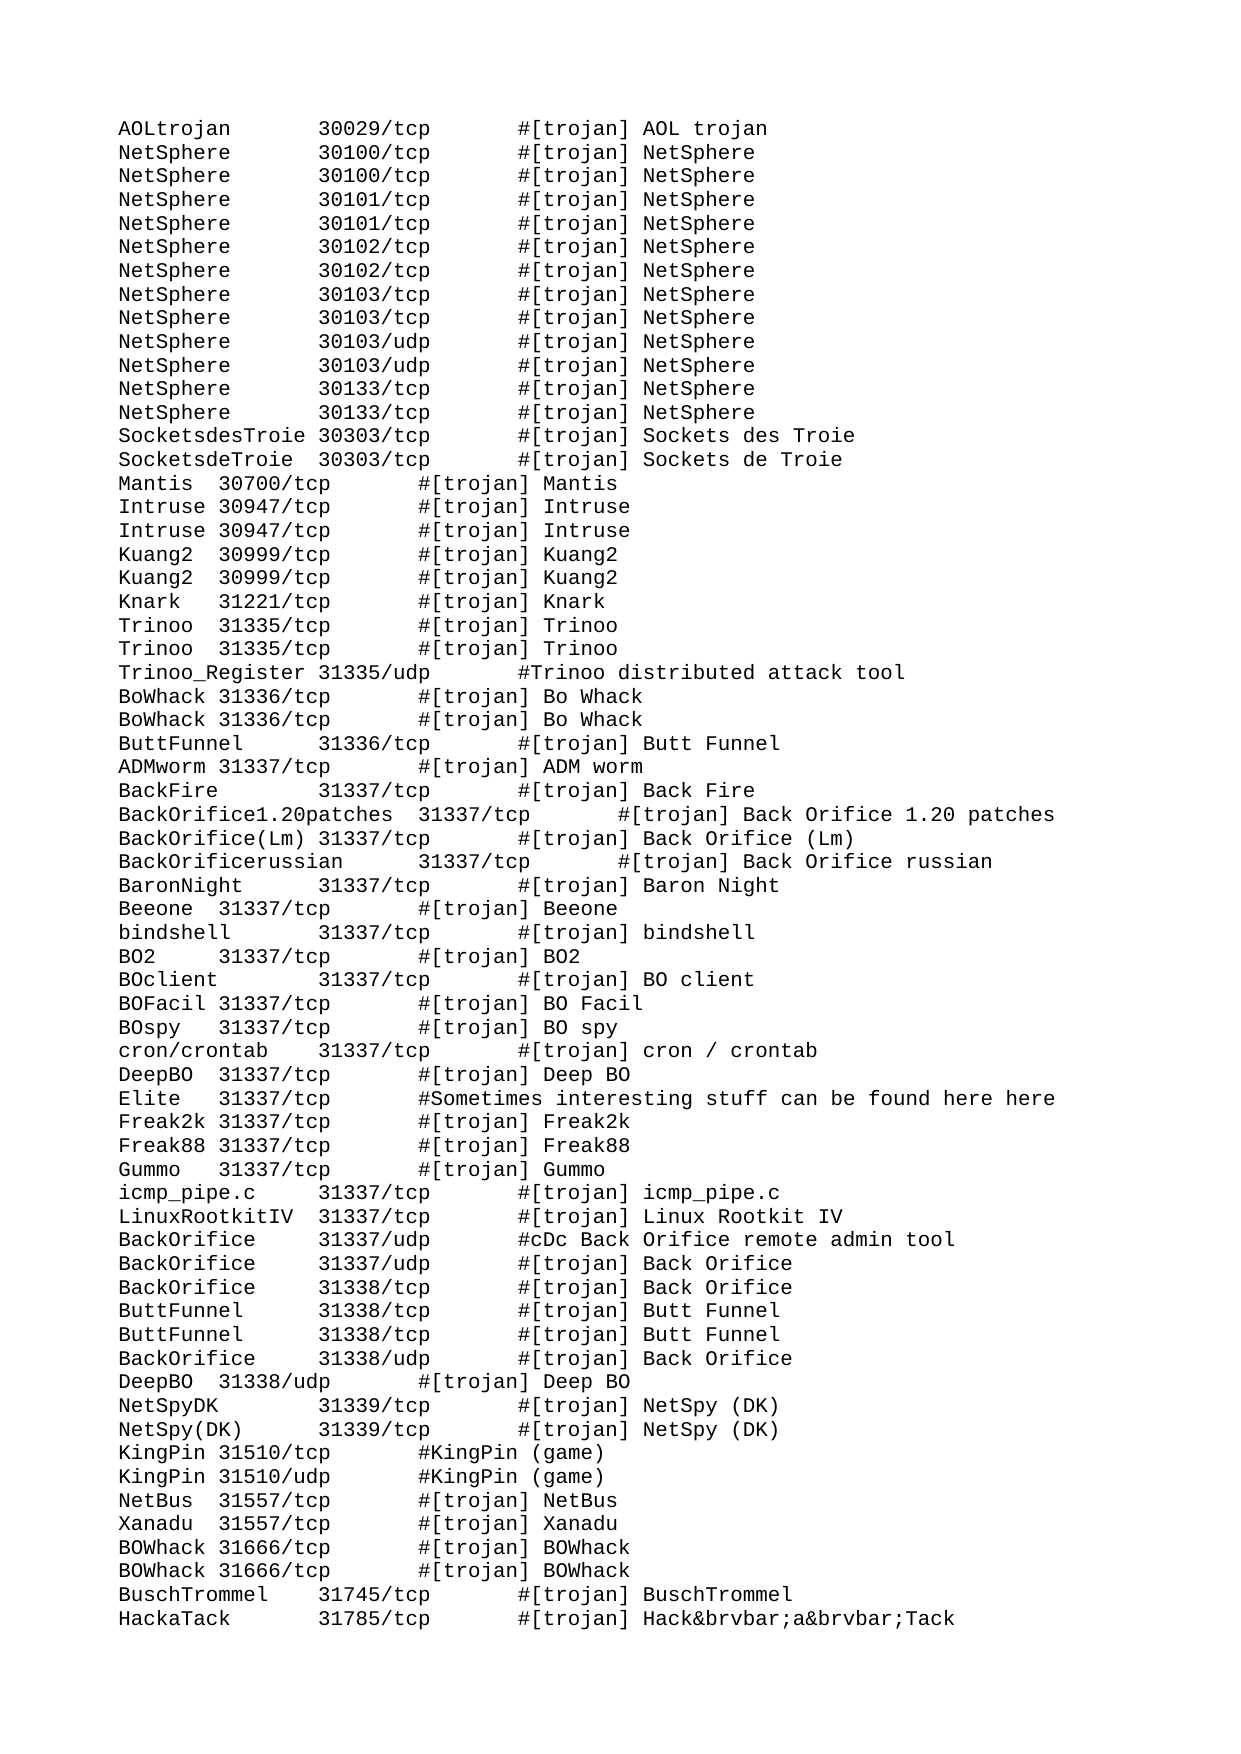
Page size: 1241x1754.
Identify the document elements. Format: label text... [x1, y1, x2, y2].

text Trinoo 31335/tcp #[trojan] Trinoo [118, 638, 1122, 662]
text bindshell 31337/tcp #[trojan] bindshell [118, 922, 1122, 946]
text NetSphere 30102/tcp #[trojan] NetSphere [118, 236, 1122, 260]
text DeepBO 31338/udp #[trojan] Deep BO [118, 1371, 1122, 1395]
text ADMworm 31337/tcp #[trojan] ADM worm [118, 757, 1122, 780]
text cron/crontab 31337/tcp #[trojan] cron / crontab [118, 1040, 1122, 1064]
text Kuang2 30999/tcp #[trojan] Kuang2 [118, 567, 1122, 591]
text Freak88 31337/tcp #[trojan] Freak88 [118, 1135, 1122, 1158]
text BoWhack 31336/tcp #[trojan] Bo Whack [118, 709, 1122, 733]
text BackOrifice 31338/udp #[trojan] Back Orifice [118, 1348, 1122, 1371]
text NetSphere 30133/tcp #[trojan] NetSphere [118, 378, 1122, 402]
text NetSpy(DK) 31339/tcp #[trojan] NetSpy (DK) [118, 1419, 1122, 1442]
text SocketsdesTroie 30303/tcp #[trojan] Sockets des Troie [118, 426, 1122, 449]
text Gummo 31337/tcp #[trojan] Gummo [118, 1158, 1122, 1182]
text AOLtrojan 30029/tcp #[trojan] AOL trojan [118, 118, 1122, 142]
text BOWhack 31666/tcp #[trojan] BOWhack [118, 1561, 1122, 1584]
text ButtFunnel 31336/tcp #[trojan] Butt Funnel [118, 733, 1122, 757]
text BackOrifice 31337/udp #cDc Back Orifice remote admin tool [118, 1229, 1122, 1253]
text Trinoo_Register 31335/udp #Trinoo distributed attack tool [118, 662, 1122, 686]
text NetSphere 30101/tcp #[trojan] NetSphere [118, 213, 1122, 236]
text BoWhack 31336/tcp #[trojan] Bo Whack [118, 686, 1122, 709]
text NetSphere 30133/tcp #[trojan] NetSphere [118, 402, 1122, 426]
text SocketsdeTroie 30303/tcp #[trojan] Sockets de Troie [118, 449, 1122, 473]
text BackOrifice 31337/udp #[trojan] Back Orifice [118, 1253, 1122, 1277]
text Kuang2 30999/tcp #[trojan] Kuang2 [118, 544, 1122, 567]
text NetSphere 30100/tcp #[trojan] NetSphere [118, 165, 1122, 189]
text NetSphere 30102/tcp #[trojan] NetSphere [118, 260, 1122, 284]
text BackOrificerussian 31337/tcp #[trojan] Back Orifice russian [118, 851, 1122, 875]
text DeepBO 31337/tcp #[trojan] Deep BO [118, 1064, 1122, 1088]
text Intruse 30947/tcp #[trojan] Intruse [118, 496, 1122, 520]
text KingPin 31510/udp #KingPin (game) [118, 1466, 1122, 1489]
text ButtFunnel 31338/tcp #[trojan] Butt Funnel [118, 1300, 1122, 1324]
text icmp_pipe.c 31337/tcp #[trojan] icmp_pipe.c [118, 1182, 1122, 1206]
text NetSpyDK 31339/tcp #[trojan] NetSpy (DK) [118, 1395, 1122, 1419]
text LinuxRootkitIV 31337/tcp #[trojan] Linux Rootkit IV [118, 1206, 1122, 1229]
text HackaTack 31785/tcp #[trojan] Hack&brvbar;a&brvbar;Tack [118, 1608, 1122, 1631]
text NetSphere 30103/udp #[trojan] NetSphere [118, 331, 1122, 354]
text Mantis 30700/tcp #[trojan] Mantis [118, 473, 1122, 496]
text BOspy 31337/tcp #[trojan] BO spy [118, 1017, 1122, 1040]
text Beeone 31337/tcp #[trojan] Beeone [118, 898, 1122, 922]
text BackOrifice 31338/tcp #[trojan] Back Orifice [118, 1277, 1122, 1300]
text BuschTrommel 31745/tcp #[trojan] BuschTrommel [118, 1584, 1122, 1608]
text NetBus 31557/tcp #[trojan] NetBus [118, 1489, 1122, 1513]
text Xanadu 31557/tcp #[trojan] Xanadu [118, 1513, 1122, 1537]
text NetSphere 30100/tcp #[trojan] NetSphere [118, 142, 1122, 165]
text BOclient 31337/tcp #[trojan] BO client [118, 969, 1122, 993]
text NetSphere 30103/tcp #[trojan] NetSphere [118, 284, 1122, 307]
text BOFacil 31337/tcp #[trojan] BO Facil [118, 993, 1122, 1017]
text NetSphere 30103/udp #[trojan] NetSphere [118, 354, 1122, 378]
text Trinoo 31335/tcp #[trojan] Trinoo [118, 615, 1122, 638]
text Elite 31337/tcp #Sometimes interesting stuff can be found here here [118, 1088, 1122, 1111]
text Knark 31221/tcp #[trojan] Knark [118, 591, 1122, 615]
text NetSphere 30101/tcp #[trojan] NetSphere [118, 189, 1122, 213]
text ButtFunnel 31338/tcp #[trojan] Butt Funnel [118, 1324, 1122, 1348]
text Freak2k 31337/tcp #[trojan] Freak2k [118, 1111, 1122, 1135]
text BO2 31337/tcp #[trojan] BO2 [118, 946, 1122, 969]
text NetSphere 30103/tcp #[trojan] NetSphere [118, 307, 1122, 331]
text Intruse 30947/tcp #[trojan] Intruse [118, 520, 1122, 544]
text BackFire 31337/tcp #[trojan] Back Fire [118, 780, 1122, 804]
text KingPin 31510/tcp #KingPin (game) [118, 1442, 1122, 1466]
text BackOrifice(Lm) 31337/tcp #[trojan] Back Orifice (Lm) [118, 827, 1122, 851]
text BOWhack 31666/tcp #[trojan] BOWhack [118, 1537, 1122, 1561]
text BaronNight 31337/tcp #[trojan] Baron Night [118, 875, 1122, 898]
text BackOrifice1.20patches 31337/tcp #[trojan] Back Orifice 1.20 patches [118, 804, 1122, 827]
